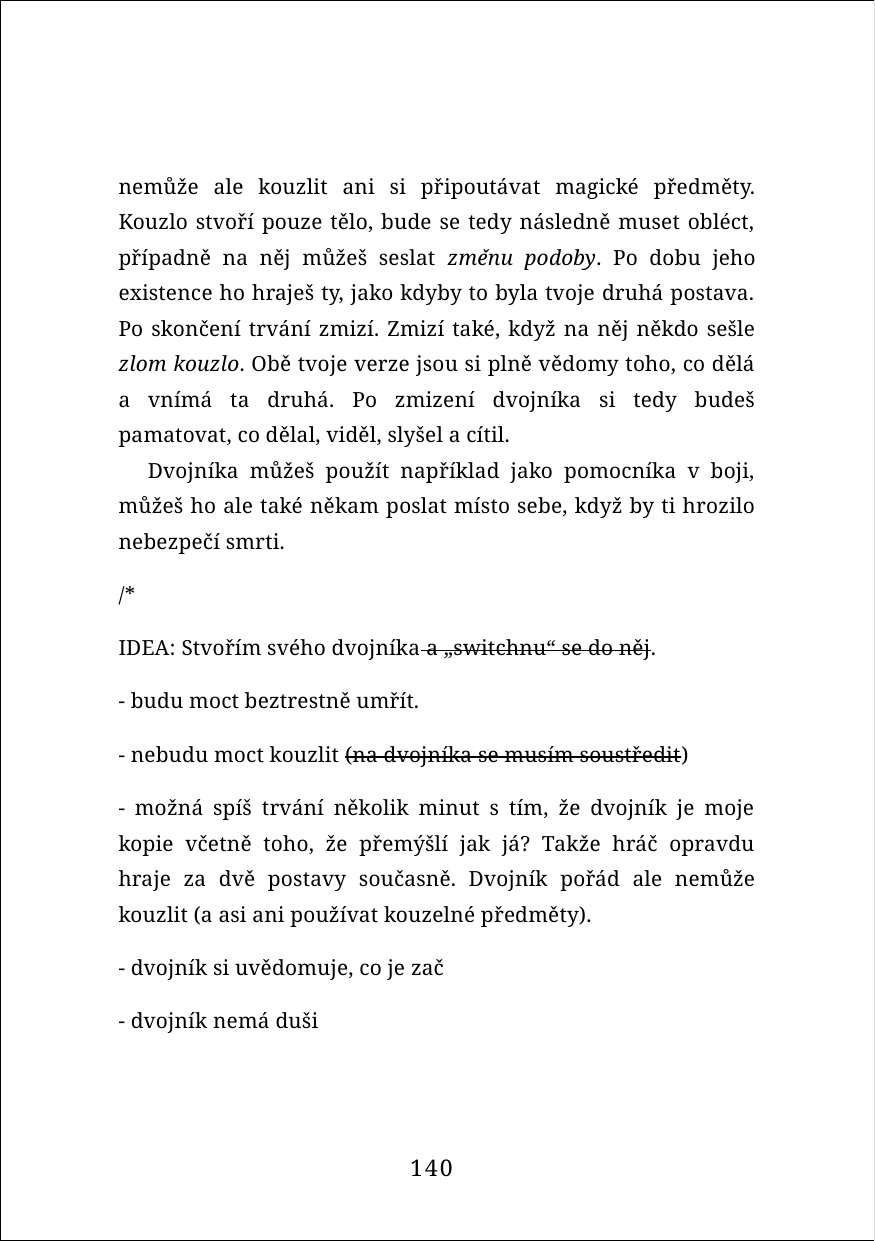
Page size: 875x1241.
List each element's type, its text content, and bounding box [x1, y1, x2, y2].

text - budu moct beztrestně umřít. [118, 687, 756, 715]
text - dvojník si uvědomuje, co je zač [118, 953, 756, 981]
text /* [118, 580, 756, 609]
text - možná spíš trvání několik minut s tím, že dvojník je moje kopie včetně toho, že přemýšlí jak já? Takže hráč opravdu hraje za dvě postavy současně. Dvojník pořád ale nemůže kouzlit (a asi ani používat kouzelné předměty). [118, 793, 756, 928]
text nemůže ale kouzlit ani si připoutávat magické předměty. Kouzlo stvoří pouze tělo, bude se tedy následně muset obléct, případně na něj můžeš seslat změnu podoby. Po dobu jeho existence ho hraješ ty, jako kdyby to byla tvoje druhá postava. Po skončení trvání zmizí. Zmizí také, když na něj někdo sešle zlom kouzlo. Obě tvoje verze jsou si plně vědomy toho, co dělá a vnímá ta druhá. Po zmizení dvojníka si tedy budeš pamatovat, co dělal, viděl, slyšel a cítil. Dvojníka můžeš použít například jako pomocníka v boji, můžeš ho ale také někam poslat místo sebe, když by ti hrozilo nebezpečí smrti. [118, 172, 756, 555]
text - nebudu moct kouzlit (na dvojníka se musím soustředit) [118, 740, 756, 768]
text - dvojník nemá duši [118, 1006, 756, 1034]
text IDEA: Stvořím svého dvojníka a „switchnu“ se do něj. [118, 633, 756, 662]
